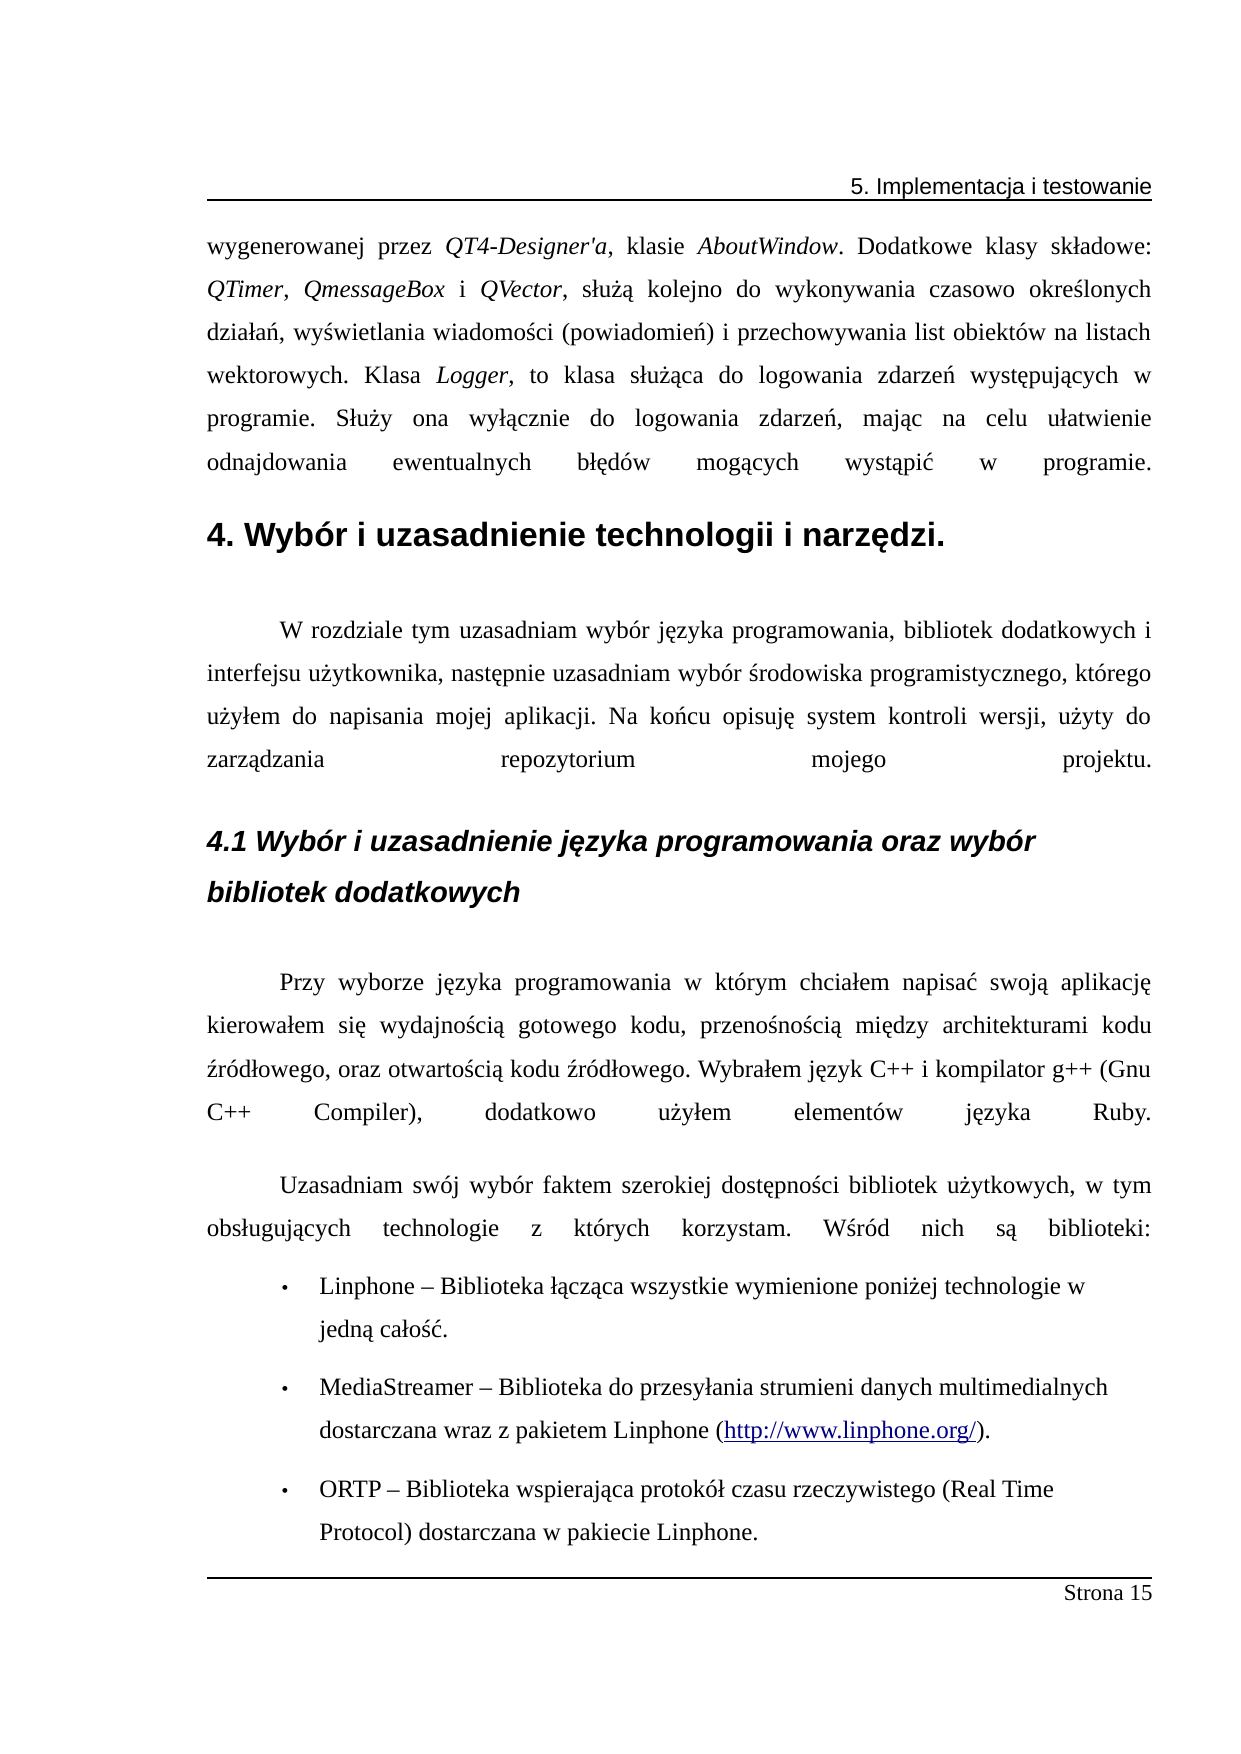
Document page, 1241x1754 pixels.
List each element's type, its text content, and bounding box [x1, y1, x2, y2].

text Uzasadniam swój wybór faktem szerokiej dostępności bibliotek użytkowych, w tym obsługujących technologie z których korzystam. Wśród nich są biblioteki: [207, 1170, 1152, 1242]
subtitle 4.1 Wybór i uzasadnienie języka programowania oraz wybór bibliotek dodatkowych [207, 824, 1152, 908]
list MediaStreamer – Biblioteka do przesyłania strumieni danych multimedialnych dostarczana wraz z pakietem Linphone (http://www.linphone.org/). [282, 1372, 1122, 1444]
text wygenerowanej przez QT4-Designer'a, klasie AboutWindow. Dodatkowe klasy składowe: QTimer, QmessageBox i QVector, służą kolejno do wykonywania czasowo określonych działań, wyświetlania wiadomości (powiadomień) i przechowywania list obiektów na listach wektorowych. Klasa Logger, to klasa służąca do logowania zdarzeń występujących w programie. Służy ona wyłącznie do logowania zdarzeń, mając na celu ułatwienie odnajdowania ewentualnych błędów mogących wystąpić w programie. [207, 231, 1152, 475]
subtitle 4. Wybór i uzasadnienie technologii i narzędzi. [207, 515, 1152, 553]
list ORTP – Biblioteka wspierająca protokół czasu rzeczywistego (Real Time Protocol) dostarczana w pakiecie Linphone. [282, 1474, 1122, 1546]
list Linphone – Biblioteka łącząca wszystkie wymienione poniżej technologie w jedną całość. [282, 1271, 1122, 1343]
text W rozdziale tym uzasadniam wybór języka programowania, bibliotek dodatkowych i interfejsu użytkownika, następnie uzasadniam wybór środowiska programistycznego, którego użyłem do napisania mojej aplikacji. Na końcu opisuję system kontroli wersji, użyty do zarządzania repozytorium mojego projektu. [207, 615, 1152, 773]
text Przy wyborze języka programowania w którym chciałem napisać swoją aplikację kierowałem się wydajnością gotowego kodu, przenośnością między architekturami kodu źródłowego, oraz otwartością kodu źródłowego. Wybrałem język C++ i kompilator g++ (Gnu C++ Compiler), dodatkowo użyłem elementów języka Ruby. [207, 967, 1152, 1126]
